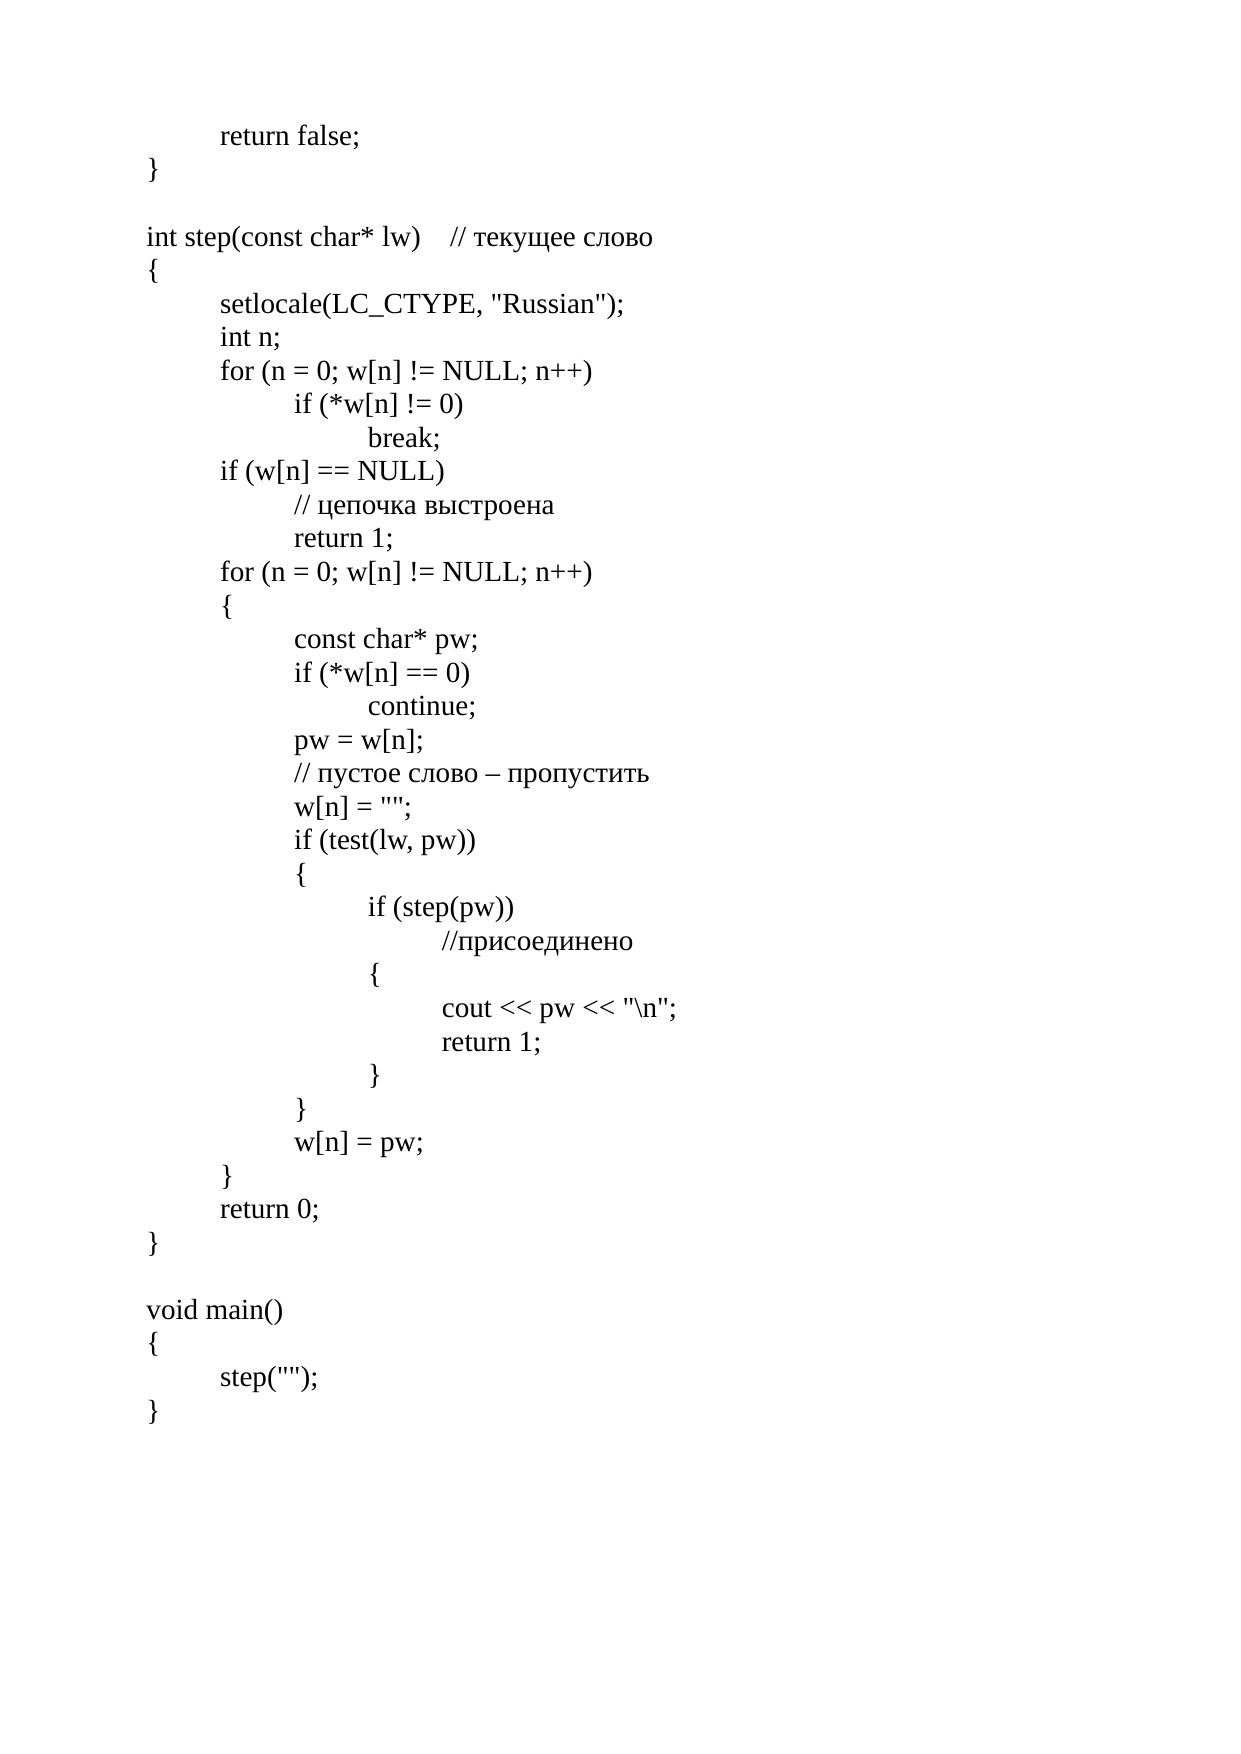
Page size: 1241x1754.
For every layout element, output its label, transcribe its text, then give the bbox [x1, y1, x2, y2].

text pw = w[n]; [146, 722, 1122, 755]
text cout << pw << "\n"; [146, 990, 1122, 1024]
text //присоединено [146, 923, 1122, 957]
text { [146, 856, 1122, 889]
text int step(const char* lw) // текущее слово [146, 219, 1122, 252]
text int n; [146, 319, 1122, 353]
text w[n] = pw; [146, 1124, 1122, 1158]
text if (step(pw)) [146, 889, 1122, 923]
text // цепочка выстроена [146, 487, 1122, 521]
text return 1; [146, 1024, 1122, 1057]
text // пустое слово – пропустить [146, 755, 1122, 789]
text if (*w[n] != 0) [146, 386, 1122, 420]
text w[n] = ""; [146, 789, 1122, 822]
text } [146, 1057, 1122, 1091]
text } [146, 1393, 1122, 1426]
text } [146, 1225, 1122, 1258]
text { [146, 957, 1122, 990]
text } [146, 152, 1122, 185]
text const char* pw; [146, 621, 1122, 655]
text return false; [146, 118, 1122, 152]
text if (test(lw, pw)) [146, 822, 1122, 856]
text continue; [146, 688, 1122, 722]
text break; [146, 420, 1122, 453]
text for (n = 0; w[n] != NULL; n++) [146, 353, 1122, 386]
text { [146, 252, 1122, 286]
text { [146, 588, 1122, 621]
text for (n = 0; w[n] != NULL; n++) [146, 554, 1122, 588]
text if (w[n] == NULL) [146, 453, 1122, 487]
text } [146, 1091, 1122, 1124]
text { [146, 1326, 1122, 1359]
text } [146, 1158, 1122, 1191]
text step(""); [146, 1359, 1122, 1393]
text return 1; [146, 521, 1122, 554]
text void main() [146, 1292, 1122, 1326]
text setlocale(LC_CTYPE, "Russian"); [146, 286, 1122, 319]
text if (*w[n] == 0) [146, 655, 1122, 688]
text return 0; [146, 1191, 1122, 1225]
